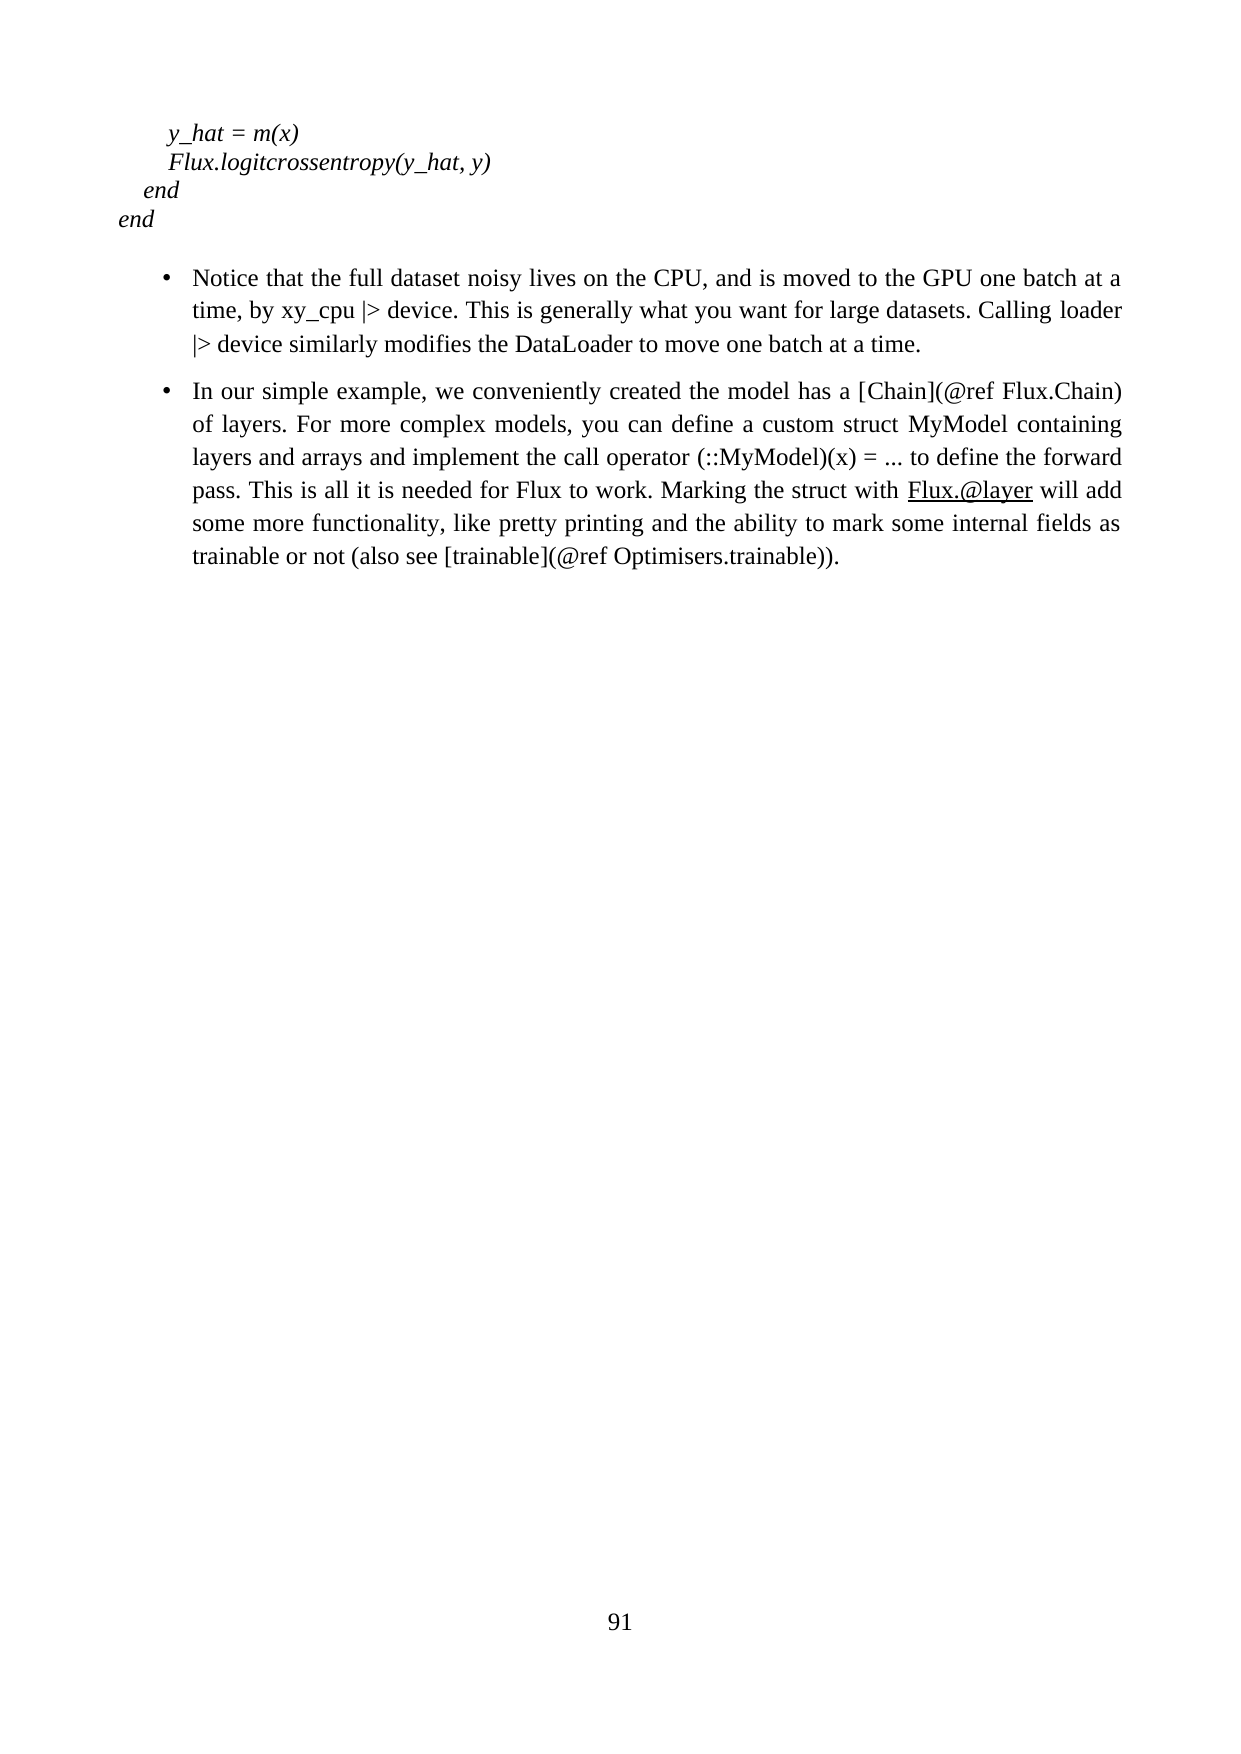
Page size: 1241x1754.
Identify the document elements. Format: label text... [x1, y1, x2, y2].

list Notice that the full dataset noisy lives on the CPU, and is moved to the GPU one batch at a time, by xy_cpu |> device. This is generally what you want for large datasets. Calling loader |> device similarly modifies the DataLoader to move one batch at a time. [162, 263, 1122, 357]
text end [118, 204, 1122, 233]
list In our simple example, we conveniently created the model has a [Chain](@ref Flux.Chain) of layers. For more complex models, you can define a custom struct MyModel containing layers and arrays and implement the call operator (::MyModel)(x) = ... to define the forward pass. This is all it is needed for Flux to work. Marking the struct with Flux.@layer will add some more functionality, like pretty printing and the ability to mark some internal fields as trainable or not (also see [trainable](@ref Optimisers.trainable)). [162, 376, 1122, 570]
text Flux.logitcrossentropy(y_hat, y) [118, 147, 1122, 176]
text end [118, 176, 1122, 204]
text y_hat = m(x) [118, 118, 1122, 147]
